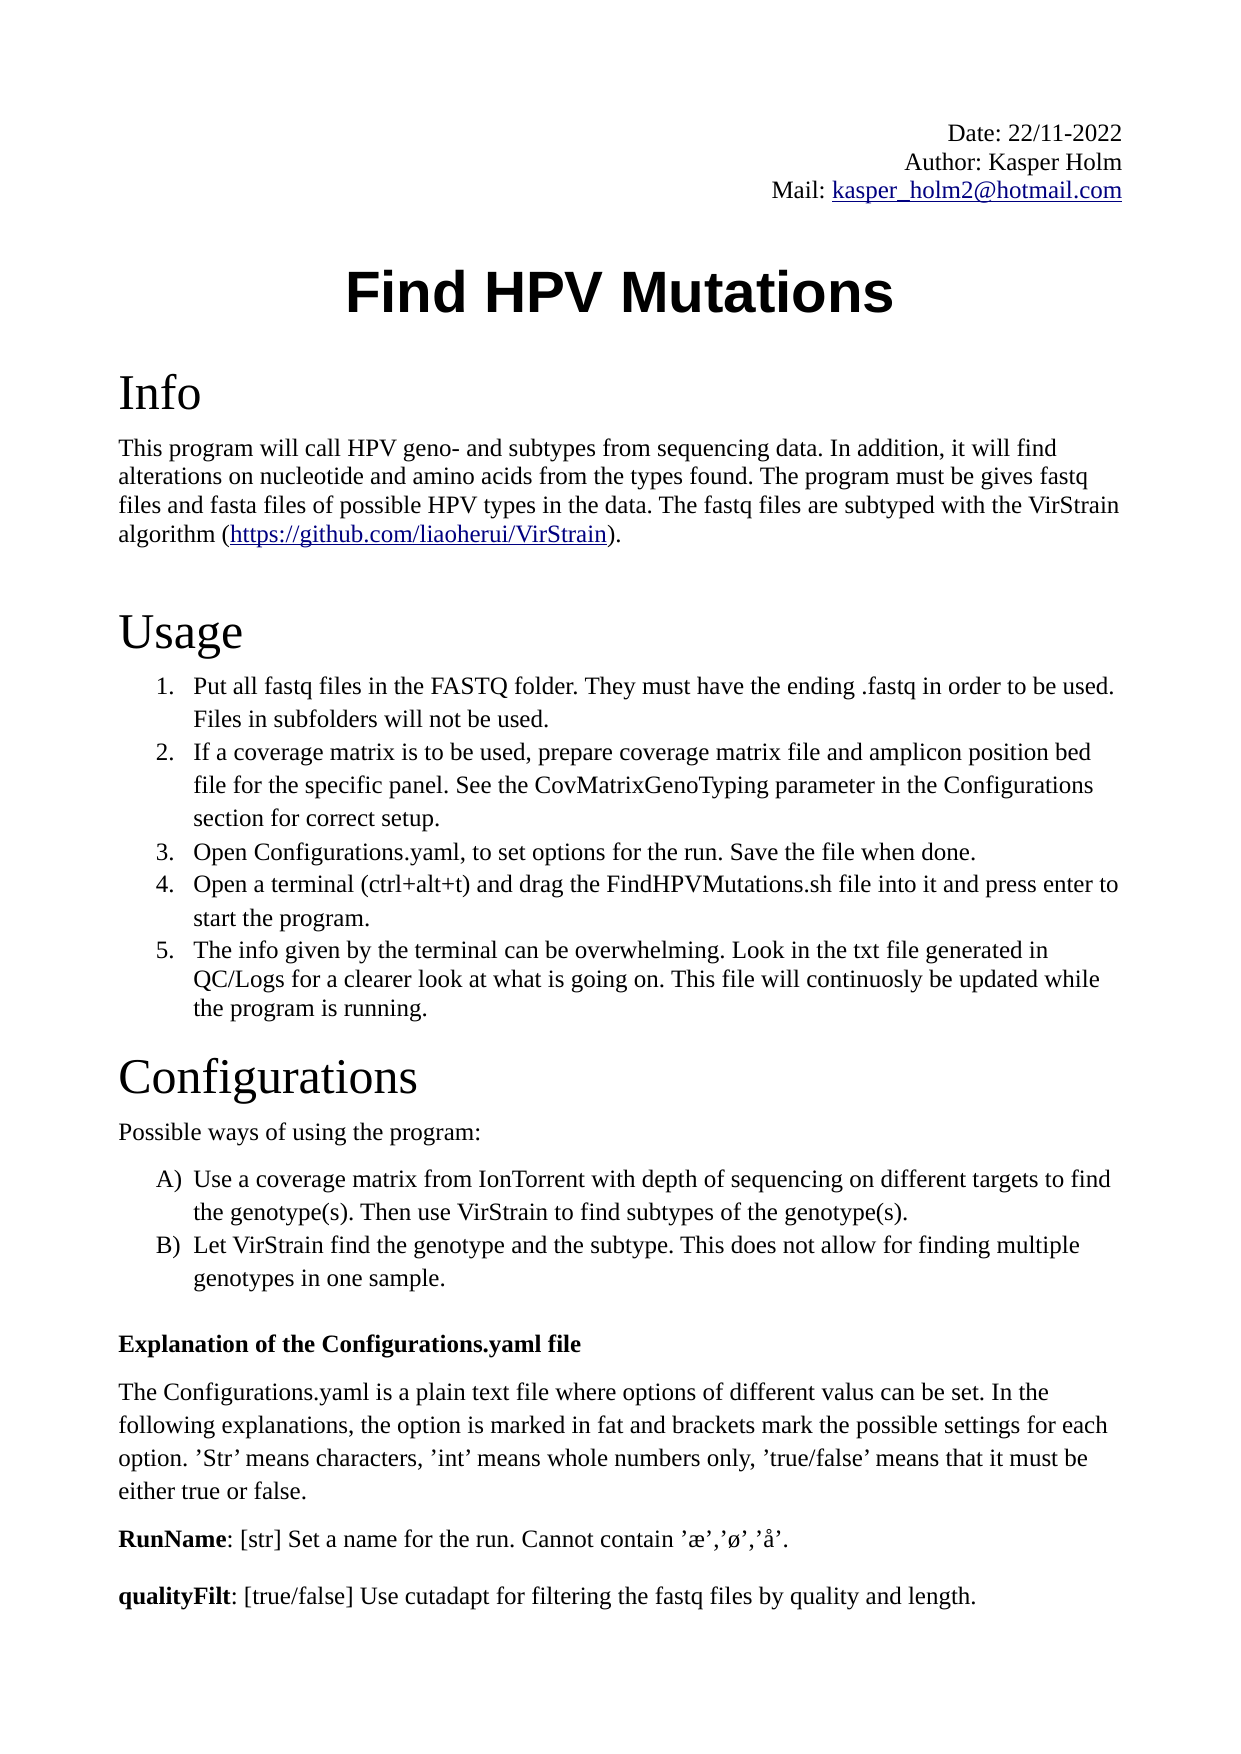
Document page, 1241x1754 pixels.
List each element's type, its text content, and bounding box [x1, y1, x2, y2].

text qualityFilt: [true/false] Use cutadapt for filtering the fastq files by quality and length. [118, 1581, 1122, 1610]
subtitle Configurations [118, 1047, 1122, 1104]
list If a coverage matrix is to be used, prepare coverage matrix file and amplicon position bed file for the specific panel. See the CovMatrixGenoTyping parameter in the Configurations section for correct setup. [156, 737, 1122, 832]
text Mail: kasper_holm2@hotmail.com [118, 176, 1122, 204]
text Possible ways of using the program: [118, 1117, 1122, 1146]
list Open a terminal (ctrl+alt+t) and drag the FindHPVMutations.sh file into it and press enter to start the program. [156, 869, 1122, 931]
list Let VirStrain find the genotype and the subtype. This does not allow for finding multiple genotypes in one sample. [156, 1231, 1122, 1292]
text Date: 22/11-2022 [118, 118, 1122, 147]
list Put all fastq files in the FASTQ folder. They must have the ending .fastq in order to be used. Files in subfolders will not be used. [156, 671, 1122, 733]
text The Configurations.yaml is a plain text file where options of different valus can be set. In the following explanations, the option is marked in fat and brackets mark the possible settings for each option. ’Str’ means characters, ’int’ means whole numbers only, ’true/false’ means that it must be either true or false. [118, 1377, 1122, 1505]
list Use a coverage matrix from IonTorrent with depth of sequencing on different targets to find the genotype(s). Then use VirStrain to find subtypes of the genotype(s). [156, 1164, 1122, 1226]
text RunName: [str] Set a name for the run. Cannot contain ’æ’,’ø’,’å’. [118, 1524, 1122, 1553]
text Explanation of the Configurations.yaml file [118, 1329, 1122, 1358]
list Open Configurations.yaml, to set options for the run. Save the file when done. [156, 837, 1122, 865]
subtitle Info [118, 363, 1122, 420]
text Author: Kasper Holm [118, 147, 1122, 176]
title Find HPV Mutations [118, 258, 1122, 325]
subtitle Usage [118, 601, 1122, 659]
list The info given by the terminal can be overwhelming. Look in the txt file generated in QC/Logs for a clearer look at what is going on. This file will continuosly be updated while the program is running. [156, 936, 1122, 1022]
text This program will call HPV geno- and subtypes from sequencing data. In addition, it will find alterations on nucleotide and amino acids from the types found. The program must be gives fastq files and fasta files of possible HPV types in the data. The fastq files are subtyped with the VirStrain algorithm (https://github.com/liaoherui/VirStrain). [118, 433, 1122, 548]
